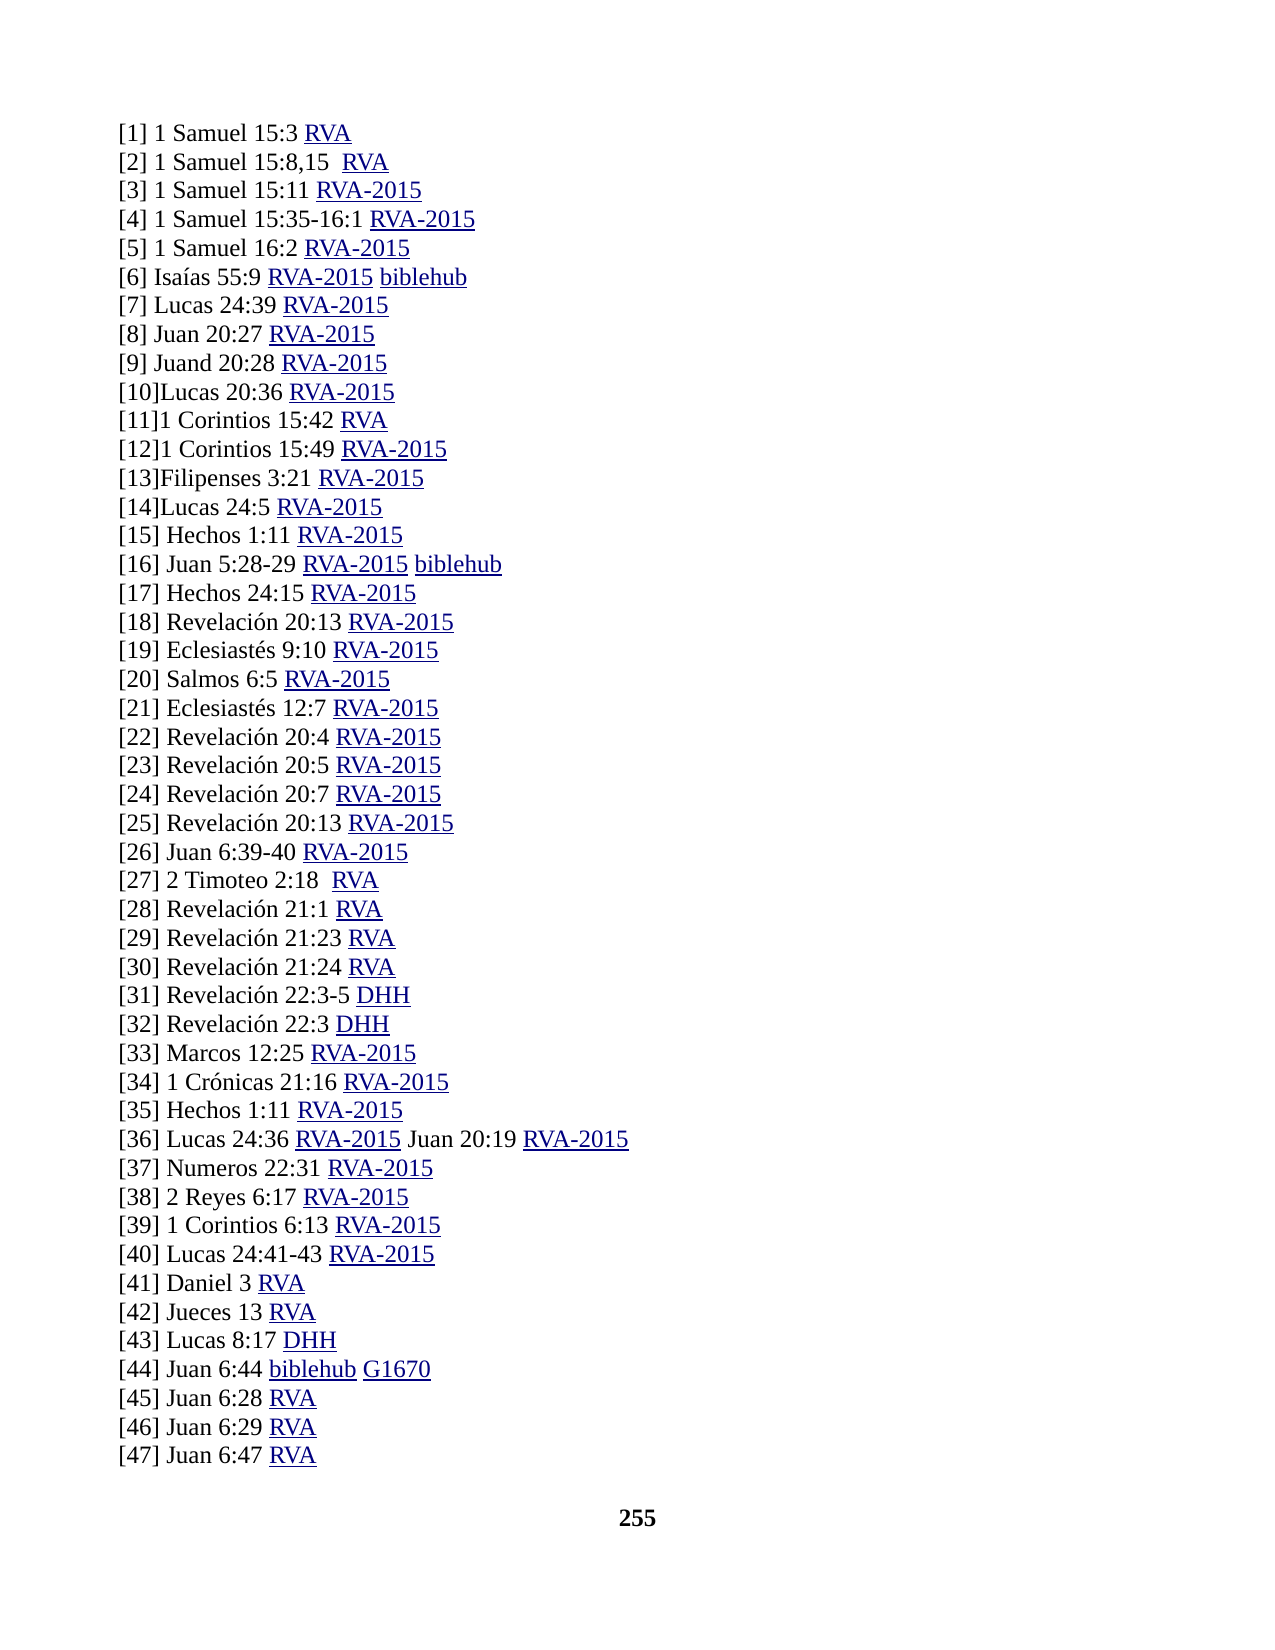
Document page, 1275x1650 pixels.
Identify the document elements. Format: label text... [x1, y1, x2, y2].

text 1 Corintios 15:49 RVA-2015 [118, 434, 1157, 463]
text Revelación 22:3 DHH [118, 1009, 1157, 1038]
text Revelación 21:23 RVA [118, 923, 1157, 952]
text Juan 6:44 biblehub G1670 [118, 1354, 1157, 1383]
text 1 Crónicas 21:16 RVA-2015 [118, 1067, 1157, 1096]
text Revelación 20:7 RVA-2015 [118, 779, 1157, 808]
text 1 Samuel 15:11 RVA-2015 [118, 176, 1157, 204]
text 1 Corintios 15:42 RVA [118, 406, 1157, 434]
text Filipenses 3:21 RVA-2015 [118, 463, 1157, 492]
text Eclesiastés 9:10 RVA-2015 [118, 636, 1157, 664]
text Lucas 20:36 RVA-2015 [118, 377, 1157, 406]
text 1 Samuel 15:8,15 RVA [118, 147, 1157, 176]
text Revelación 21:1 RVA [118, 894, 1157, 923]
text 1 Corintios 6:13 RVA-2015 [118, 1211, 1157, 1239]
text 2 Reyes 6:17 RVA-2015 [118, 1182, 1157, 1211]
text Juan 6:28 RVA [118, 1383, 1157, 1412]
text Revelación 20:13 RVA-2015 [118, 808, 1157, 837]
text Revelación 20:5 RVA-2015 [118, 751, 1157, 779]
text Juan 6:29 RVA [118, 1412, 1157, 1441]
text Lucas 24:5 RVA-2015 [118, 492, 1157, 521]
text Hechos 24:15 RVA-2015 [118, 578, 1157, 607]
text Numeros 22:31 RVA-2015 [118, 1153, 1157, 1182]
text Juan 6:39-40 RVA-2015 [118, 837, 1157, 866]
text Lucas 24:39 RVA-2015 [118, 291, 1157, 319]
text Hechos 1:11 RVA-2015 [118, 1096, 1157, 1124]
text Marcos 12:25 RVA-2015 [118, 1038, 1157, 1067]
text Revelación 20:13 RVA-2015 [118, 607, 1157, 636]
text 2 Timoteo 2:18 RVA [118, 866, 1157, 894]
text Juan 20:27 RVA-2015 [118, 319, 1157, 348]
text 1 Samuel 15:3 RVA [118, 118, 1157, 147]
text Daniel 3 RVA [118, 1268, 1157, 1297]
text Juan 6:47 RVA [118, 1441, 1157, 1469]
text Hechos 1:11 RVA-2015 [118, 521, 1157, 549]
text Revelación 21:24 RVA [118, 952, 1157, 981]
text Eclesiastés 12:7 RVA-2015 [118, 693, 1157, 722]
text Revelación 20:4 RVA-2015 [118, 722, 1157, 751]
text Juan 5:28-29 RVA-2015 biblehub [118, 549, 1157, 578]
text Jueces 13 RVA [118, 1297, 1157, 1326]
text Juand 20:28 RVA-2015 [118, 348, 1157, 377]
text 1 Samuel 16:2 RVA-2015 [118, 233, 1157, 262]
text Revelación 22:3-5 DHH [118, 981, 1157, 1009]
text Lucas 24:36 RVA-2015 Juan 20:19 RVA-2015 [118, 1124, 1157, 1153]
text 1 Samuel 15:35-16:1 RVA-2015 [118, 204, 1157, 233]
text Salmos 6:5 RVA-2015 [118, 664, 1157, 693]
text Isaías 55:9 RVA-2015 biblehub [118, 262, 1157, 291]
text Lucas 24:41-43 RVA-2015 [118, 1239, 1157, 1268]
text Lucas 8:17 DHH [118, 1326, 1157, 1354]
